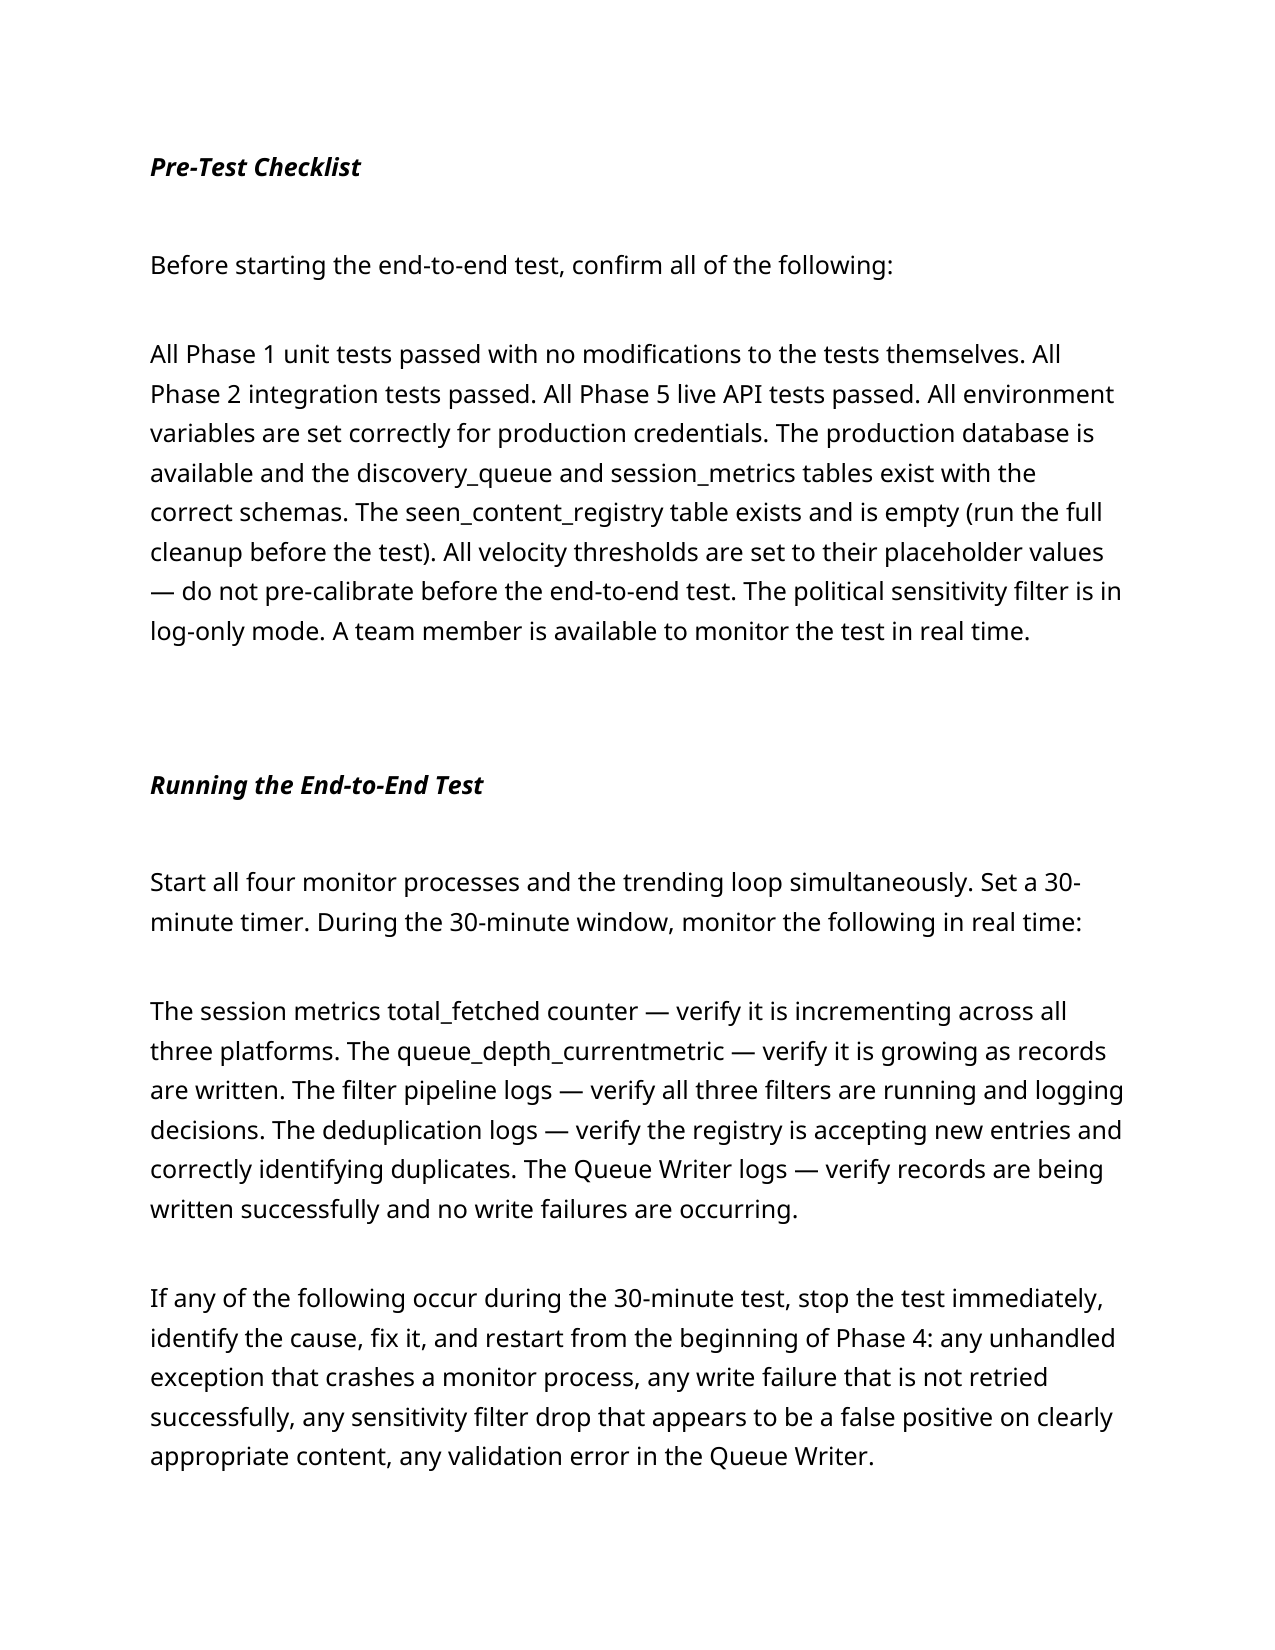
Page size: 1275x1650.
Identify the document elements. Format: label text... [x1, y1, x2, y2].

subtitle Pre-Test Checklist [150, 150, 1125, 184]
text Start all four monitor processes and the trending loop simultaneously. Set a 30-minute timer. During the 30-minute window, monitor the following in real time: [150, 865, 1125, 939]
subtitle Running the End-to-End Test [150, 767, 1125, 801]
text If any of the following occur during the 30-minute test, stop the test immediately, identify the cause, fix it, and restart from the beginning of Phase 4: any unhandled exception that crashes a monitor process, any write failure that is not retried successfully, any sensitivity filter drop that appears to be a false positive on clearly appropriate content, any validation error in the Queue Writer. [150, 1281, 1125, 1473]
text All Phase 1 unit tests passed with no modifications to the tests themselves. All Phase 2 integration tests passed. All Phase 5 live API tests passed. All environment variables are set correctly for production credentials. The production database is available and the discovery_queue and session_metrics tables exist with the correct schemas. The seen_content_registry table exists and is empty (run the full cleanup before the test). All velocity thresholds are set to their placeholder values — do not pre-calibrate before the end-to-end test. The political sensitivity filter is in log-only mode. A team member is available to monitor the test in real time. [150, 337, 1125, 648]
text Before starting the end-to-end test, confirm all of the following: [150, 248, 1125, 282]
text The session metrics total_fetched counter — verify it is incrementing across all three platforms. The queue_depth_currentmetric — verify it is growing as records are written. The filter pipeline logs — verify all three filters are running and logging decisions. The deduplication logs — verify the registry is accepting new entries and correctly identifying duplicates. The Queue Writer logs — verify records are being written successfully and no write failures are occurring. [150, 994, 1125, 1226]
